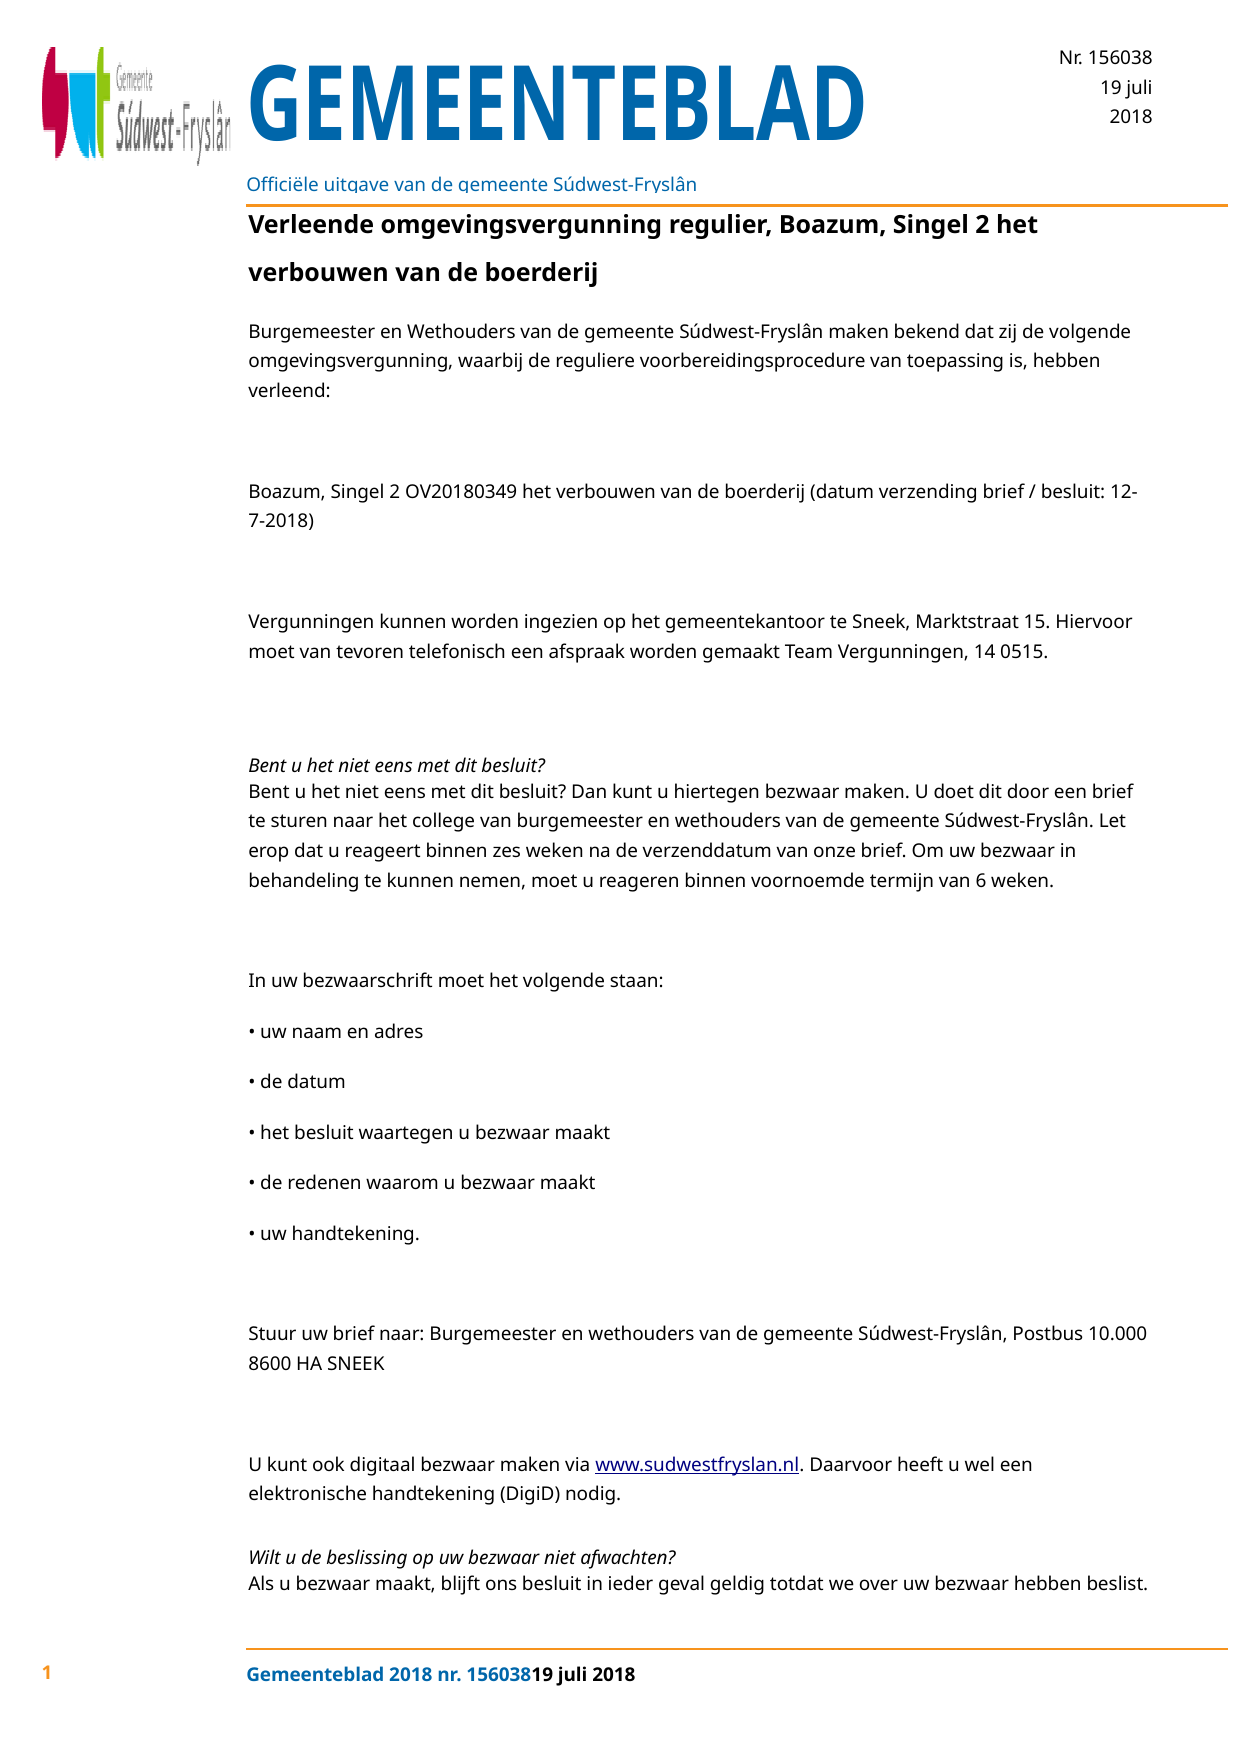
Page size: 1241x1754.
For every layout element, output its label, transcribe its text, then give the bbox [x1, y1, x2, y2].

text • de datum [248, 1068, 1152, 1094]
picture [41, 47, 231, 172]
text Burgemeester en Wethouders van de gemeente Súdwest-Fryslân maken bekend dat zij de volgende omgevingsvergunning, waarbij de reguliere voorbereidingsprocedure van toepassing is, hebben verleend: [248, 318, 1152, 403]
text Verleende omgevingsvergunning regulier, Boazum, Singel 2 het verbouwen van de boerderij [248, 207, 1152, 288]
text • uw handtekening. [248, 1220, 1152, 1245]
text U kunt ook digitaal bezwaar maken via www.sudwestfryslan.nl. Daarvoor heeft u wel een elektronische handtekening (DigiD) nodig. [248, 1451, 1152, 1506]
text Bent u het niet eens met dit besluit? [248, 752, 1152, 778]
text Als u bezwaar maakt, blijft ons besluit in ieder geval geldig totdat we over uw bezwaar hebben beslist. [248, 1570, 1152, 1596]
text Stuur uw brief naar: Burgemeester en wethouders van de gemeente Súdwest-Fryslân, Postbus 10.000 8600 HA SNEEK [248, 1321, 1152, 1376]
text Wilt u de beslissing op uw bezwaar niet afwachten? [248, 1544, 1152, 1570]
text Vergunningen kunnen worden ingezien op het gemeentekantoor te Sneek, Marktstraat 15. Hiervoor moet van tevoren telefonisch een afspraak worden gemaakt Team Vergunningen, 14 0515. [248, 608, 1152, 664]
text • het besluit waartegen u bezwaar maakt [248, 1119, 1152, 1144]
text Bent u het niet eens met dit besluit? Dan kunt u hiertegen bezwaar maken. U doet dit door een brief te sturen naar het college van burgemeester en wethouders van de gemeente Súdwest-Fryslân. Let erop dat u reageert binnen zes weken na de verzenddatum van onze brief. Om uw bezwaar in behandeling te kunnen nemen, moet u reageren binnen voornoemde termijn van 6 weken. [248, 778, 1152, 892]
text Boazum, Singel 2 OV20180349 het verbouwen van de boerderij (datum verzending brief / besluit: 12-7-2018) [248, 478, 1152, 533]
text In uw bezwaarschrift moet het volgende staan: [248, 968, 1152, 993]
text • uw naam en adres [248, 1018, 1152, 1044]
text • de redenen waarom u bezwaar maakt [248, 1169, 1152, 1195]
